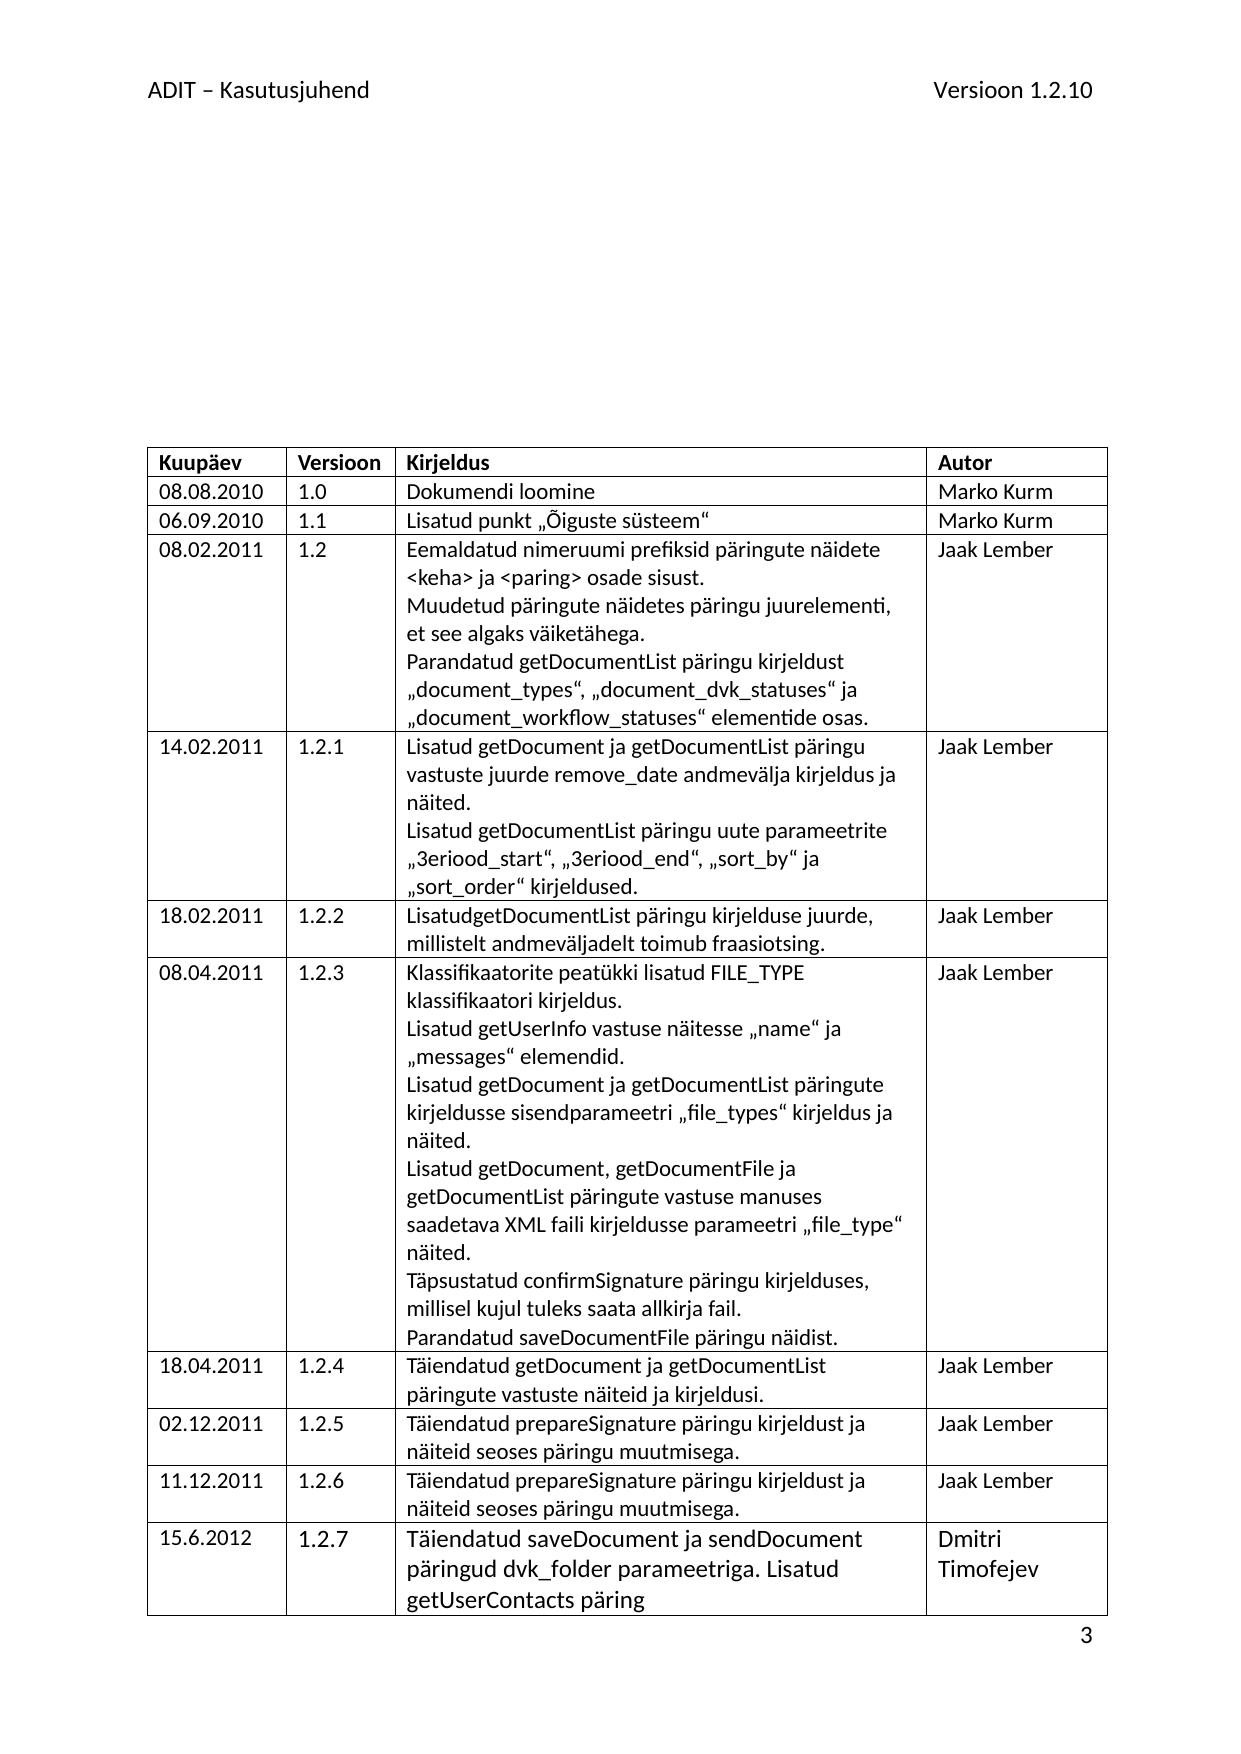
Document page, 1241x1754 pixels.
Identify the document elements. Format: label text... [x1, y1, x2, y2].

table_cell Marko Kurm [927, 506, 1107, 534]
table_cell Täiendatud saveDocument ja sendDocument päringud dvk_folder parameetriga. Lisatud getUserContacts päring [396, 1523, 926, 1614]
table_header Versioon [287, 448, 395, 476]
table_cell 08.04.2011 [148, 958, 286, 1351]
table_cell 1.2.7 [287, 1523, 395, 1614]
table_cell 08.02.2011 [148, 535, 286, 731]
table_cell 02.12.2011 [148, 1409, 286, 1465]
table_cell Dmitri Timofejev [927, 1523, 1107, 1614]
table_cell 14.02.2011 [148, 732, 286, 900]
table_cell 11.12.2011 [148, 1466, 286, 1522]
table_cell LisatudgetDocumentList päringu kirjelduse juurde, millistelt andmeväljadelt toimub fraasiotsing. [396, 901, 926, 957]
table_cell 1.2 [287, 535, 395, 731]
table_cell Jaak Lember [927, 1352, 1107, 1408]
table_cell Eemaldatud nimeruumi prefiksid päringute näidete <keha> ja <paring> osade sisust. Muudetud päringute näidetes päringu juurelementi, et see algaks väiketähega. Parandatud getDocumentList päringu kirjeldust „document_types“, „document_dvk_statuses“ ja „document_workflow_statuses“ elementide osas. [396, 535, 926, 731]
table_cell 08.08.2010 [148, 477, 286, 505]
table_cell Jaak Lember [927, 535, 1107, 731]
table_cell Klassifikaatorite peatükki lisatud FILE_TYPE klassifikaatori kirjeldus. Lisatud getUserInfo vastuse näitesse „name“ ja „messages“ elemendid. Lisatud getDocument ja getDocumentList päringute kirjeldusse sisendparameetri „file_types“ kirjeldus ja näited. Lisatud getDocument, getDocumentFile ja getDocumentList päringute vastuse manuses saadetava XML faili kirjeldusse parameetri „file_type“ näited. Täpsustatud confirmSignature päringu kirjelduses, millisel kujul tuleks saata allkirja fail. Parandatud saveDocumentFile päringu näidist. [396, 958, 926, 1351]
table_cell 06.09.2010 [148, 506, 286, 534]
table_cell Jaak Lember [927, 901, 1107, 957]
table_header Kirjeldus [396, 448, 926, 476]
table_cell 1.2.6 [287, 1466, 395, 1522]
table_cell 1.2.2 [287, 901, 395, 957]
table_cell 1.0 [287, 477, 395, 505]
table_header Kuupäev [148, 448, 286, 476]
table_cell Lisatud punkt „Õiguste süsteem“ [396, 506, 926, 534]
table_cell Lisatud getDocument ja getDocumentList päringu vastuste juurde remove_date andmevälja kirjeldus ja näited. Lisatud getDocumentList päringu uute parameetrite „3eriood_start“, „3eriood_end“, „sort_by“ ja „sort_order“ kirjeldused. [396, 732, 926, 900]
table_cell 1.2.3 [287, 958, 395, 1351]
table_cell Dokumendi loomine [396, 477, 926, 505]
table_cell 1.2.1 [287, 732, 395, 900]
table_cell Täiendatud getDocument ja getDocumentList päringute vastuste näiteid ja kirjeldusi. [396, 1352, 926, 1408]
table_cell Täiendatud prepareSignature päringu kirjeldust ja näiteid seoses päringu muutmisega. [396, 1466, 926, 1522]
table_cell Jaak Lember [927, 1409, 1107, 1465]
table_cell 1.2.4 [287, 1352, 395, 1408]
table_cell 1.2.5 [287, 1409, 395, 1465]
table_cell 15.6.2012 [148, 1523, 286, 1614]
table_cell Jaak Lember [927, 732, 1107, 900]
table_cell Marko Kurm [927, 477, 1107, 505]
table_cell Jaak Lember [927, 958, 1107, 1351]
table_cell 1.1 [287, 506, 395, 534]
table_cell Täiendatud prepareSignature päringu kirjeldust ja näiteid seoses päringu muutmisega. [396, 1409, 926, 1465]
table_cell 18.02.2011 [148, 901, 286, 957]
table_cell 18.04.2011 [148, 1352, 286, 1408]
table_header Autor [927, 448, 1107, 476]
table_cell Jaak Lember [927, 1466, 1107, 1522]
